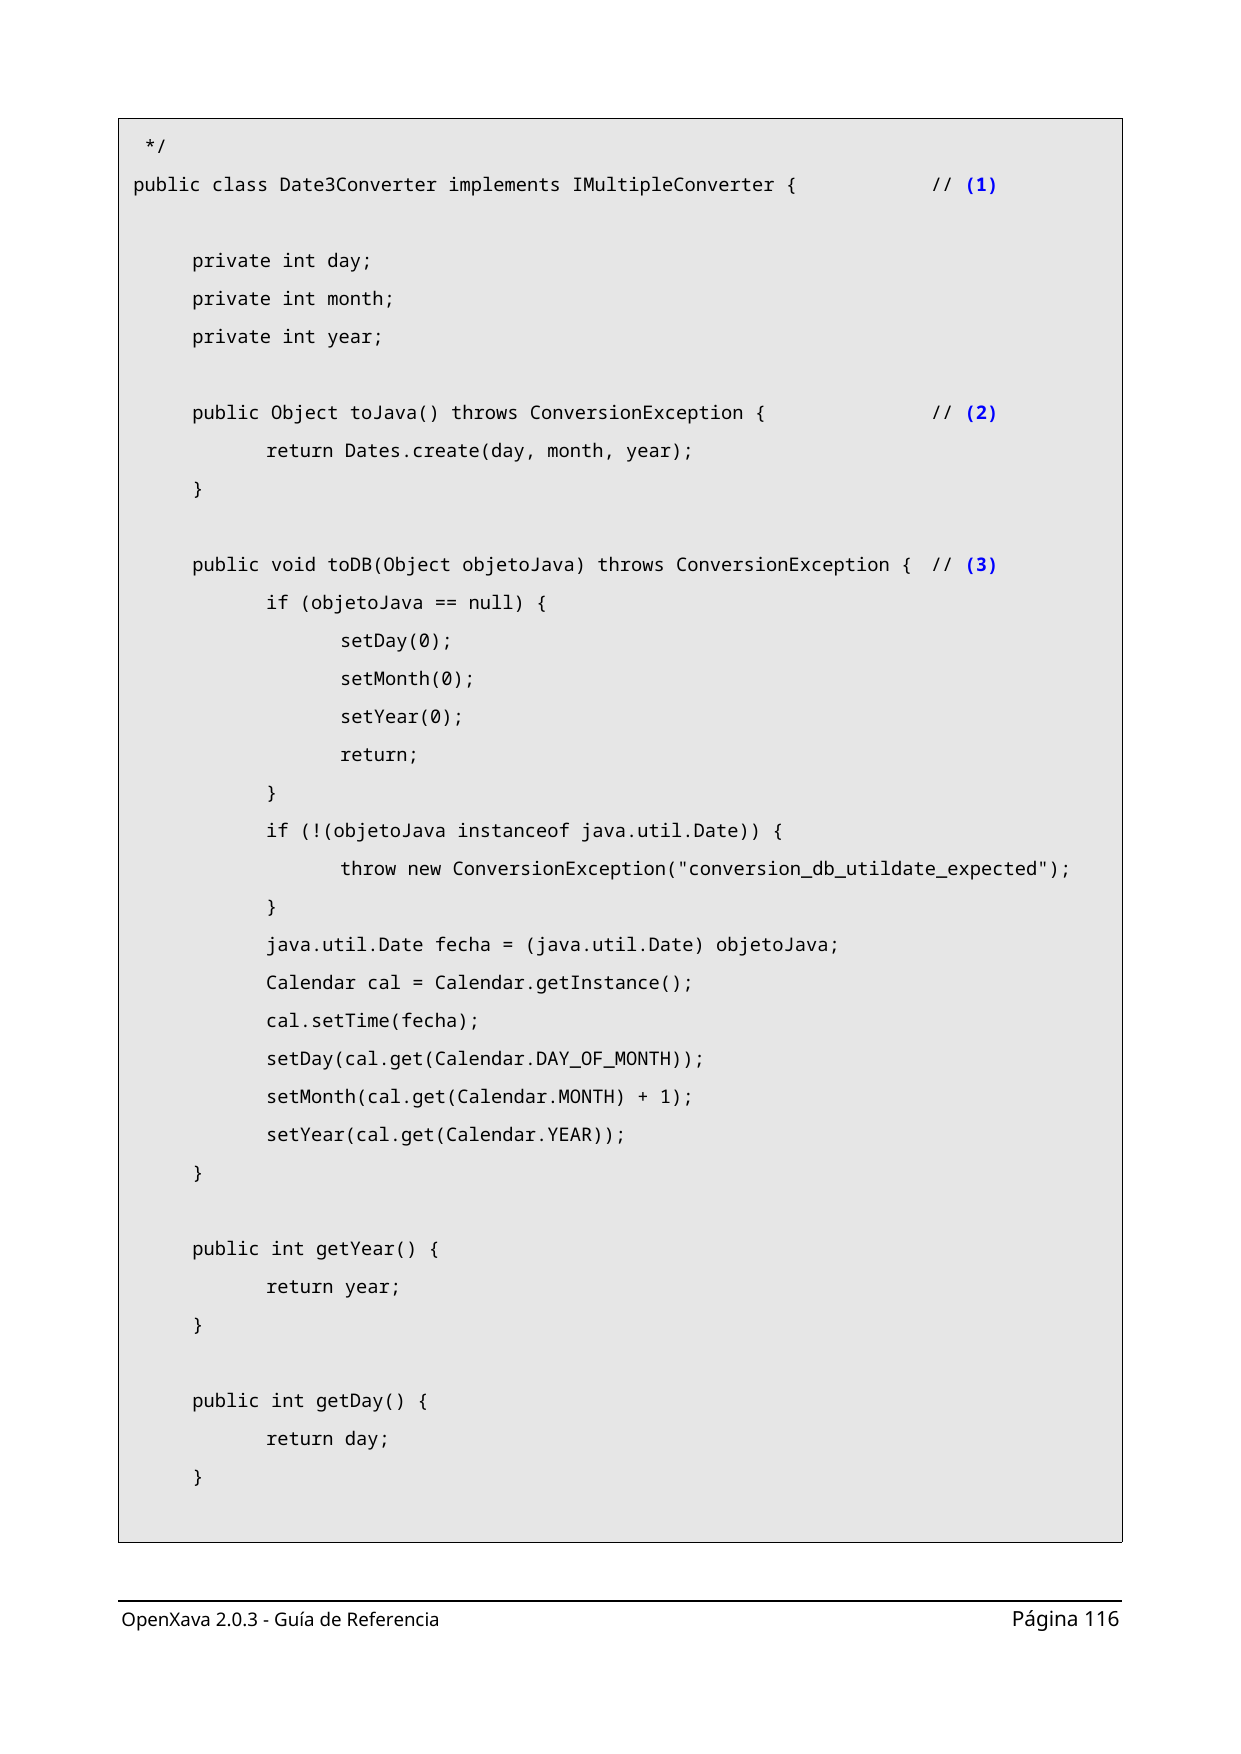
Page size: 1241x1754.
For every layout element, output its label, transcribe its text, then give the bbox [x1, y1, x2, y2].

text return Dates.create(day, month, year); [119, 422, 1122, 460]
text if (objetoJava == null) { [119, 574, 1122, 612]
text public int getYear() { [119, 1221, 1122, 1259]
text java.util.Date fecha = (java.util.Date) objetoJava; [119, 917, 1122, 954]
text public void toDB(Object objetoJava) throws ConversionException { // (3) [119, 536, 1122, 574]
text */ [119, 119, 1122, 156]
text setDay(cal.get(Calendar.DAY_OF_MONTH)); [119, 1031, 1122, 1069]
text } [119, 460, 1122, 498]
text setYear(0); [119, 688, 1122, 726]
text private int month; [119, 270, 1122, 308]
text } [119, 878, 1122, 917]
text throw new ConversionException("conversion_db_utildate_expected"); [119, 841, 1122, 878]
text if (!(objetoJava instanceof java.util.Date)) { [119, 802, 1122, 841]
text return day; [119, 1411, 1122, 1449]
text } [119, 1145, 1122, 1183]
text } [119, 764, 1122, 802]
text Calendar cal = Calendar.getInstance(); [119, 954, 1122, 993]
text } [119, 1449, 1122, 1487]
text setMonth(cal.get(Calendar.MONTH) + 1); [119, 1069, 1122, 1107]
text return year; [119, 1259, 1122, 1297]
text private int day; [119, 232, 1122, 270]
text setMonth(0); [119, 650, 1122, 688]
text private int year; [119, 308, 1122, 346]
text public int getDay() { [119, 1373, 1122, 1411]
text setDay(0); [119, 612, 1122, 650]
text return; [119, 726, 1122, 764]
text } [119, 1297, 1122, 1335]
text setYear(cal.get(Calendar.YEAR)); [119, 1107, 1122, 1145]
text public Object toJava() throws ConversionException { // (2) [119, 384, 1122, 422]
text cal.setTime(fecha); [119, 993, 1122, 1031]
text public class Date3Converter implements IMultipleConverter { // (1) [119, 156, 1122, 194]
